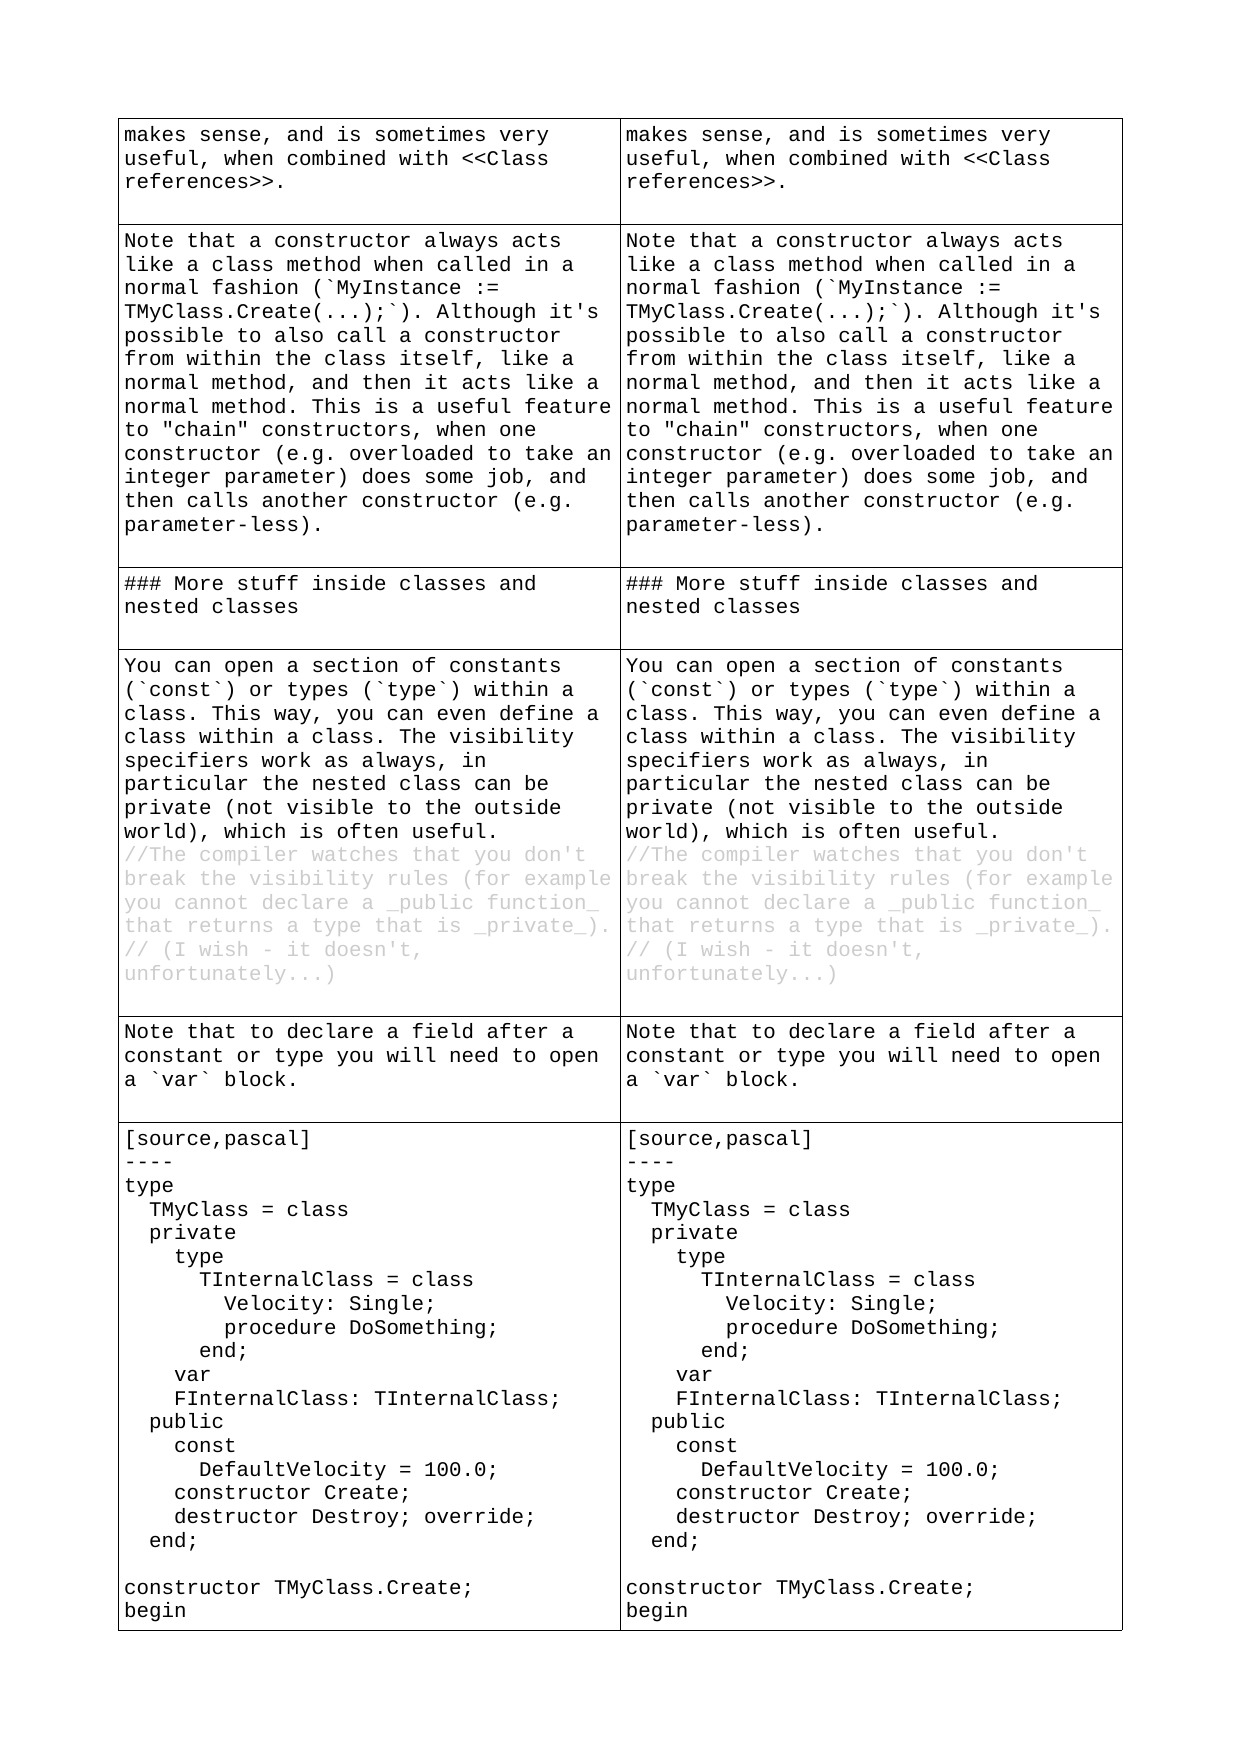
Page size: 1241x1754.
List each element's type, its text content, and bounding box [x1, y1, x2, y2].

table_cell makes sense, and is sometimes very useful, when combined with <<Class references>>. [621, 119, 1122, 224]
table_cell ### More stuff inside classes and nested classes [119, 568, 620, 649]
table_cell [source,pascal] ---- type TMyClass = class private type TInternalClass = class Velocity: Single; procedure DoSomething; end; var FInternalClass: TInternalClass; public const DefaultVelocity = 100.0; constructor Create; destructor Destroy; override; end; constructor TMyClass.Create; begin [119, 1123, 620, 1630]
table_cell Note that to declare a field after a constant or type you will need to open a `var` block. [119, 1017, 620, 1122]
table_cell [source,pascal] ---- type TMyClass = class private type TInternalClass = class Velocity: Single; procedure DoSomething; end; var FInternalClass: TInternalClass; public const DefaultVelocity = 100.0; constructor Create; destructor Destroy; override; end; constructor TMyClass.Create; begin [621, 1123, 1122, 1630]
table_cell makes sense, and is sometimes very useful, when combined with <<Class references>>. [119, 119, 620, 224]
table_cell ### More stuff inside classes and nested classes [621, 568, 1122, 649]
table_cell Note that a constructor always acts like a class method when called in a normal fashion (`MyInstance := TMyClass.Create(...);`). Although it's possible to also call a constructor from within the class itself, like a normal method, and then it acts like a normal method. This is a useful feature to "chain" constructors, when one constructor (e.g. overloaded to take an integer parameter) does some job, and then calls another constructor (e.g. parameter-less). [621, 225, 1122, 567]
table_cell You can open a section of constants (`const`) or types (`type`) within a class. This way, you can even define a class within a class. The visibility specifiers work as always, in particular the nested class can be private (not visible to the outside world), which is often useful. //The compiler watches that you don't break the visibility rules (for example you cannot declare a _public function_ that returns a type that is _private_). // (I wish - it doesn't, unfortunately...) [621, 650, 1122, 1016]
table_cell Note that a constructor always acts like a class method when called in a normal fashion (`MyInstance := TMyClass.Create(...);`). Although it's possible to also call a constructor from within the class itself, like a normal method, and then it acts like a normal method. This is a useful feature to "chain" constructors, when one constructor (e.g. overloaded to take an integer parameter) does some job, and then calls another constructor (e.g. parameter-less). [119, 225, 620, 567]
table_cell You can open a section of constants (`const`) or types (`type`) within a class. This way, you can even define a class within a class. The visibility specifiers work as always, in particular the nested class can be private (not visible to the outside world), which is often useful. //The compiler watches that you don't break the visibility rules (for example you cannot declare a _public function_ that returns a type that is _private_). // (I wish - it doesn't, unfortunately...) [119, 650, 620, 1016]
table_cell Note that to declare a field after a constant or type you will need to open a `var` block. [621, 1017, 1122, 1122]
